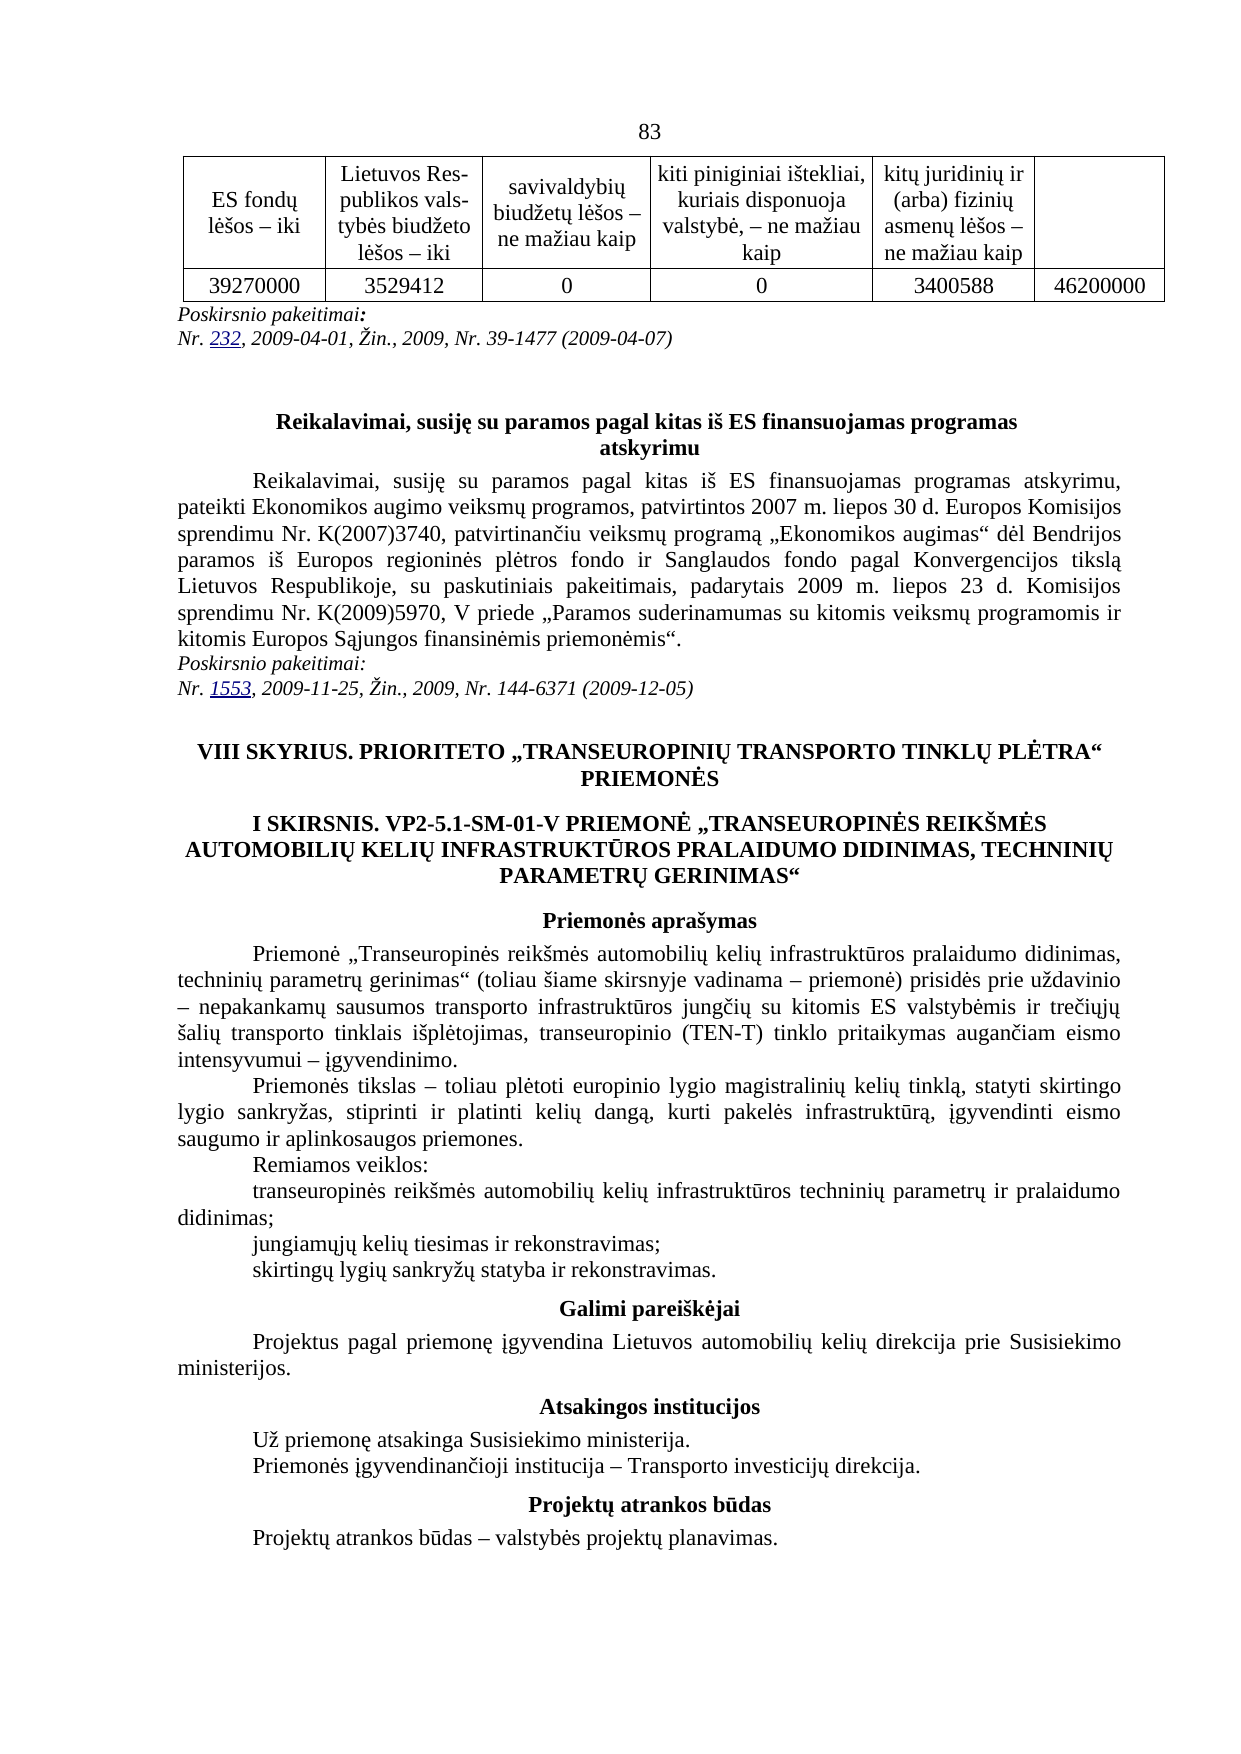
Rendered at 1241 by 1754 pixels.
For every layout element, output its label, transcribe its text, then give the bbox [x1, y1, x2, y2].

text transeuropinės reikšmės automobilių kelių infrastruktūros techninių parametrų ir pralaidumo didinimas; [177, 1177, 1122, 1230]
table_cell kitų juridinių ir (arba) fizinių asmenų lėšos – ne mažiau kaip [873, 157, 1034, 268]
text Remiamos veiklos: [177, 1151, 1122, 1177]
table_cell 3529412 [326, 269, 482, 301]
text Priemonės įgyvendinančioji institucija – Transporto investicijų direkcija. [177, 1452, 1122, 1478]
text Nr. 1553, 2009-11-25, Žin., 2009, Nr. 144-6371 (2009-12-05) [177, 675, 1122, 699]
table_cell ES fondų lėšos – iki [184, 157, 325, 268]
text Atsakingos institucijos [177, 1393, 1122, 1419]
text jungiamųjų kelių tiesimas ir rekonstravimas; [177, 1230, 1122, 1256]
text Poskirsnio pakeitimai: [177, 651, 1122, 675]
text Reikalavimai, susiję su paramos pagal kitas iš ES finansuojamas programas atskyrimu, pateikti Ekonomikos augimo veiksmų programos, patvirtintos 2007 m. liepos 30 d. Europos Komisijos sprendimu Nr. K(2007)3740, patvirtinančiu veiksmų programą „Ekonomikos augimas“ dėl Bendrijos paramos iš Europos regioninės plėtros fondo ir Sanglaudos fondo pagal Konvergencijos tikslą Lietuvos Respublikoje, su paskutiniais pakeitimais, padarytais 2009 m. liepos 23 d. Komisijos sprendimu Nr. K(2009)5970, V priede „Paramos suderinamumas su kitomis veiksmų programomis ir kitomis Europos Sąjungos finansinėmis priemonėmis“. [177, 467, 1122, 651]
subtitle I SKIRSNIS. VP2-5.1-SM-01-V priemonė „TRANSEUROPINĖS REIKŠMĖS AUTOMOBILIŲ KELIŲ INFRASTRUKTŪROS PRALAIDUMO DIDINIMAS, TECHNINIŲ PARAMETRŲ GERINIMAS“ [177, 810, 1122, 889]
text Priemonė „Transeuropinės reikšmės automobilių kelių infrastruktūros pralaidumo didinimas, techninių parametrų gerinimas“ (toliau šiame skirsnyje vadinama – priemonė) prisidės prie uždavinio – nepakankamų sausumos transporto infrastruktūros jungčių su kitomis ES valstybėmis ir trečiųjų šalių transporto tinklais išplėtojimas, transeuropinio (TEN-T) tinklo pritaikymas augančiam eismo intensyvumui – įgyvendinimo. [177, 940, 1122, 1072]
text Reikalavimai, susiję su paramos pagal kitas iš ES finansuojamas programas atskyrimu [177, 408, 1122, 461]
subtitle Poskirsnio pakeitimai: [177, 302, 1122, 326]
table_cell 3400588 [873, 269, 1034, 301]
text Nr. 232, 2009-04-01, Žin., 2009, Nr. 39-1477 (2009-04-07) [177, 326, 1122, 350]
text Projektų atrankos būdas [177, 1491, 1122, 1517]
text Priemonės tikslas – toliau plėtoti europinio lygio magistralinių kelių tinklą, statyti skirtingo lygio sankryžas, stiprinti ir platinti kelių dangą, kurti pakelės infrastruktūrą, įgyvendinti eismo saugumo ir aplinkosaugos priemones. [177, 1072, 1122, 1151]
text Projektus pagal priemonę įgyvendina Lietuvos automobilių kelių direkcija prie Susisiekimo ministerijos. [177, 1328, 1122, 1381]
table_cell savivaldybių biudžetų lėšos – ne mažiau kaip [483, 157, 650, 268]
text Galimi pareiškėjai [177, 1295, 1122, 1322]
table_header [1035, 157, 1164, 268]
table_cell 0 [483, 269, 650, 301]
text Projektų atrankos būdas – valstybės projektų planavimas. [177, 1523, 1122, 1550]
subtitle VIII SKYRIUS. PRIORITETO „TRANSEUROPINIŲ TRANSPORTO TINKLŲ PLĖTRA“ PRIEMONĖS [177, 738, 1122, 791]
table_cell kiti piniginiai ištekliai, kuriais disponuoja valstybė, – ne mažiau kaip [651, 157, 872, 268]
table_cell Lietuvos Res­publikos vals­tybės biudžeto lėšos – iki [326, 157, 482, 268]
table_cell 46200000 [1035, 269, 1164, 301]
table_cell 0 [651, 269, 872, 301]
text skirtingų lygių sankryžų statyba ir rekonstravimas. [177, 1256, 1122, 1283]
table_cell 39270000 [184, 269, 325, 301]
text Už priemonę atsakinga Susisiekimo ministerija. [177, 1426, 1122, 1452]
text Priemonės aprašymas [177, 908, 1122, 934]
